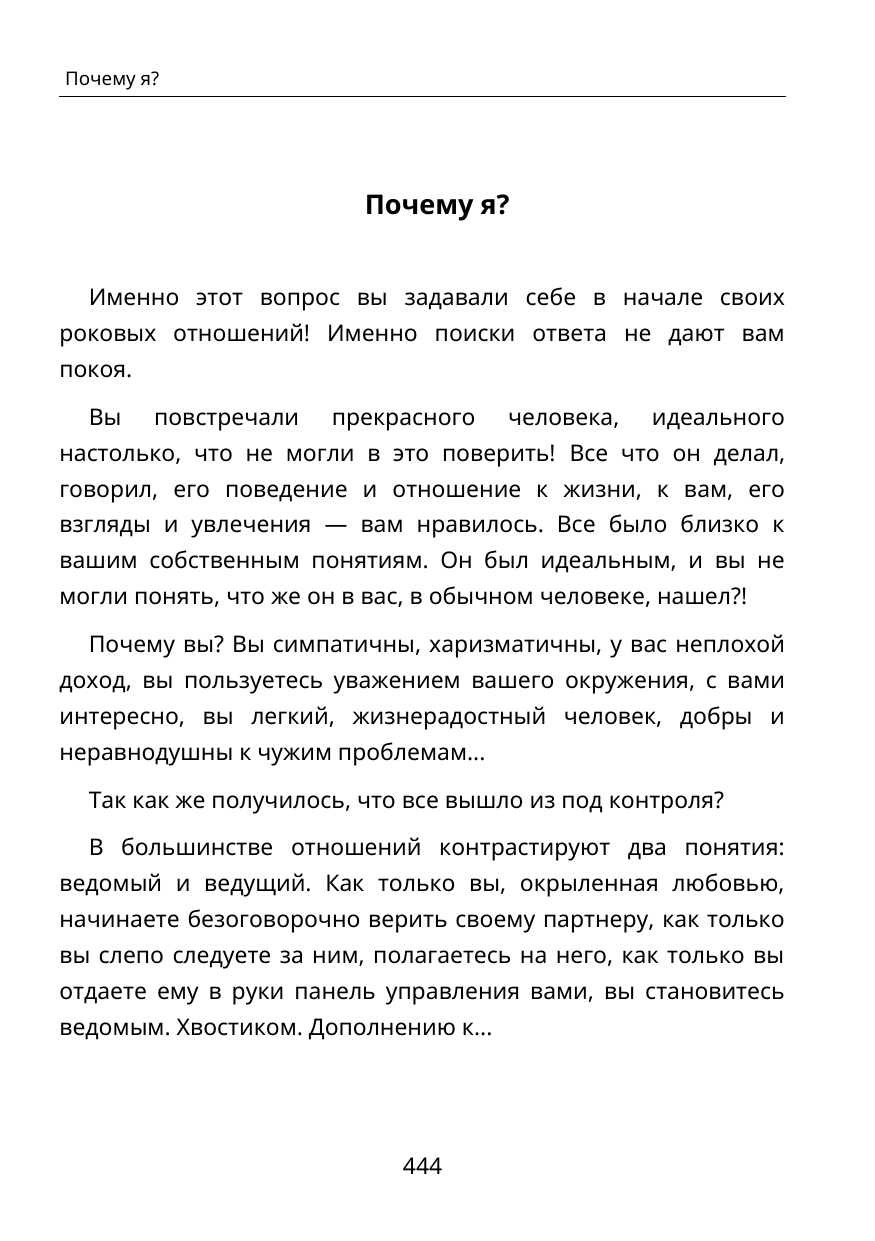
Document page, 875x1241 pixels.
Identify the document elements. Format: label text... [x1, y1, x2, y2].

text В большинстве отношений контрастируют два понятия: ведомый и ведущий. Как только вы, окрыленная любовью, начинаете безоговорочно верить своему партнеру, как только вы слепо следуете за ним, полагаетесь на него, как только вы отдаете ему в руки панель управления вами, вы становитесь ведомым. Хвостиком. Дополнению к... [59, 831, 786, 1042]
text Вы повстречали прекрасного человека, идеального настолько, что не могли в это поверить! Все что он делал, говорил, его поведение и отношение к жизни, к вам, его взгляды и увлечения — вам нравилось. Все было близко к вашим собственным понятиям. Он был идеальным, и вы не могли понять, что же он в вас, в обычном человеке, нашел?! [59, 401, 786, 612]
text Так как же получилось, что все вышло из под контроля? [59, 783, 786, 815]
text Именно этот вопрос вы задавали себе в начале своих роковых отношений! Именно поиски ответа не дают вам покоя. [59, 281, 786, 384]
subtitle Почему я? [59, 185, 786, 222]
text Почему вы? Вы симпатичны, харизматичны, у вас неплохой доход, вы пользуетесь уважением вашего окружения, с вами интересно, вы легкий, жизнерадостный человек, добры и неравнодушны к чужим проблемам... [59, 628, 786, 767]
